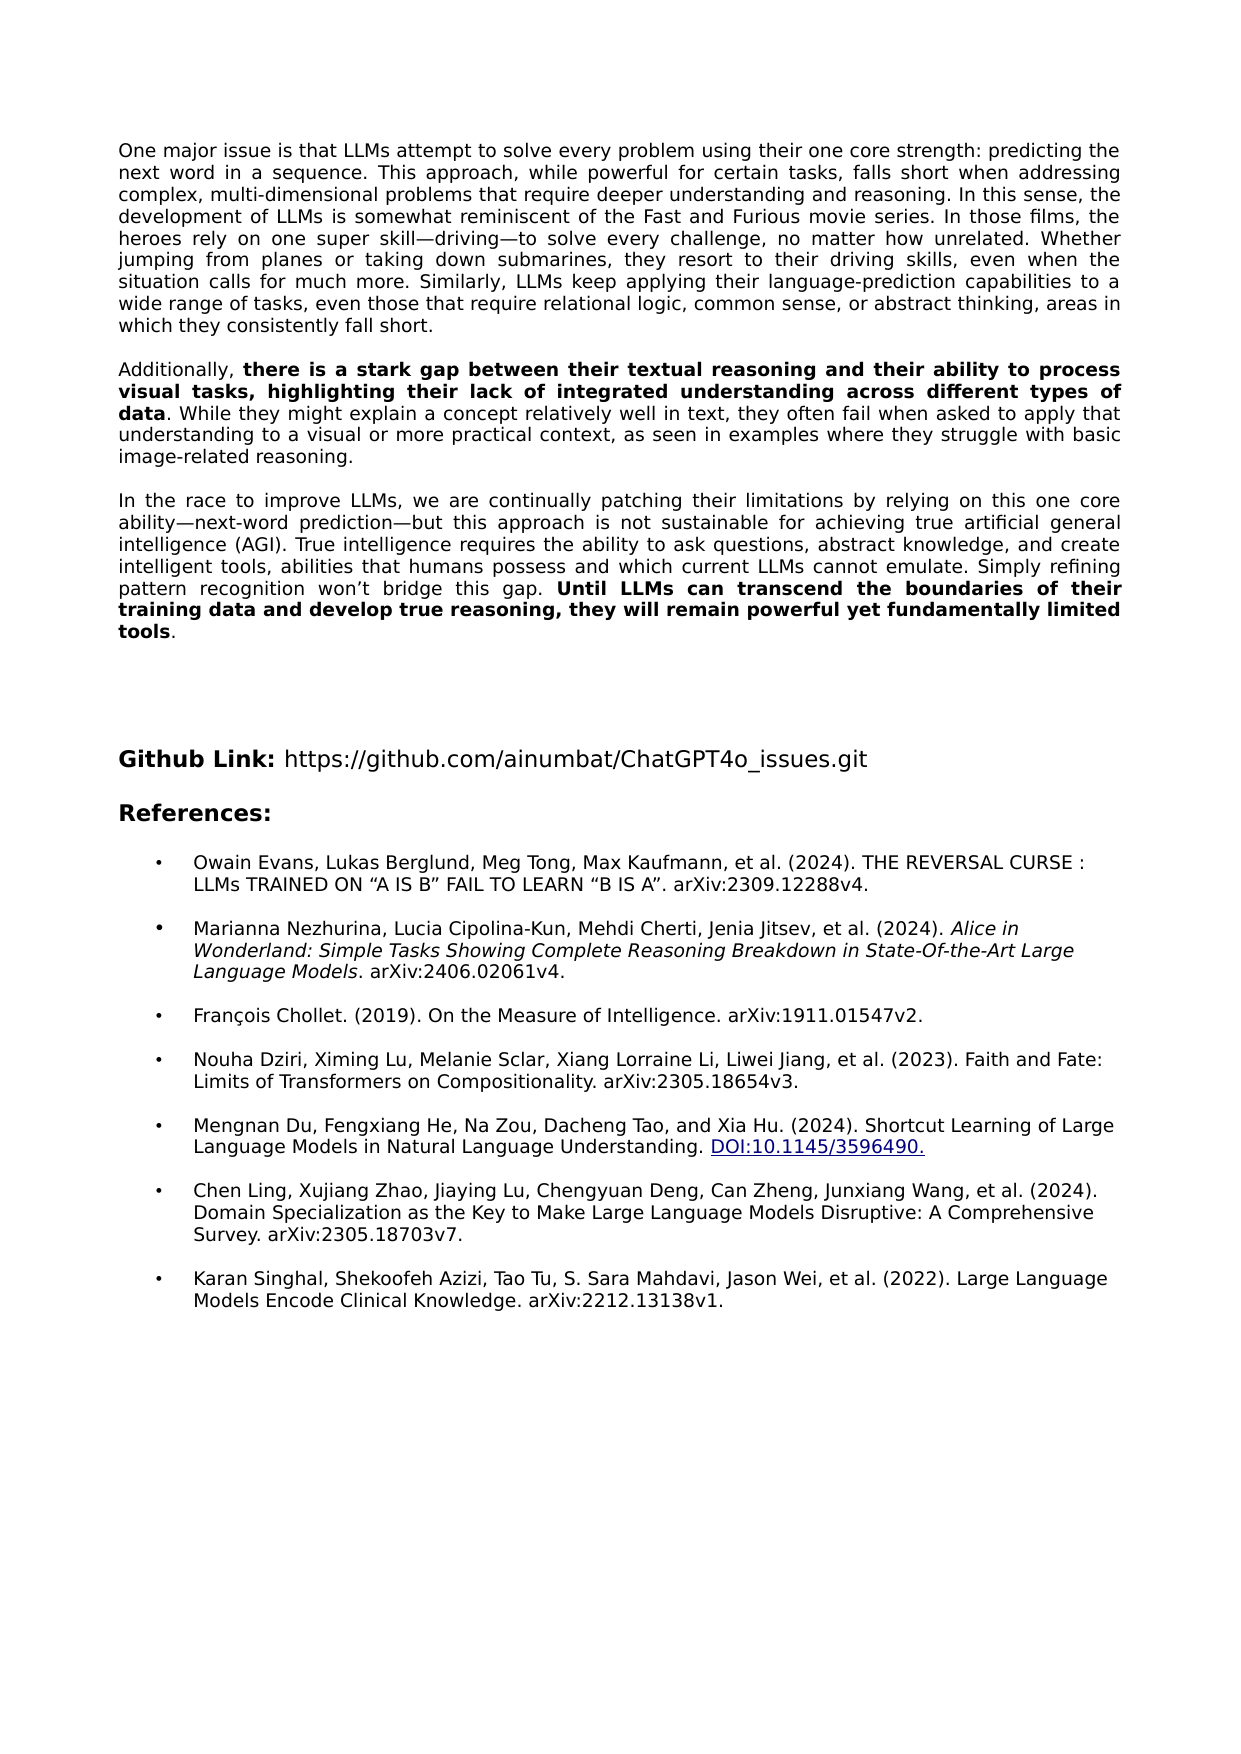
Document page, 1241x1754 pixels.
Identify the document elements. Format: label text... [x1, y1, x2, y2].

list François Chollet. (2019). On the Measure of Intelligence. arXiv:1911.01547v2. [156, 1005, 1122, 1027]
list Marianna Nezhurina, Lucia Cipolina-Kun, Mehdi Cherti, Jenia Jitsev, et al. (2024). Alice in Wonderland: Simple Tasks Showing Complete Reasoning Breakdown in State-Of-the-Art Large Language Models. arXiv:2406.02061v4. [156, 917, 1122, 983]
list Karan Singhal, Shekoofeh Azizi, Tao Tu, S. Sara Mahdavi, Jason Wei, et al. (2022). Large Language Models Encode Clinical Knowledge. arXiv:2212.13138v1. [156, 1268, 1122, 1311]
list Nouha Dziri, Ximing Lu, Melanie Sclar, Xiang Lorraine Li, Liwei Jiang, et al. (2023). Faith and Fate: Limits of Transformers on Compositionality. arXiv:2305.18654v3. [156, 1049, 1122, 1093]
text Github Link: https://github.com/ainumbat/ChatGPT4o_issues.git [118, 746, 1122, 773]
text Additionally, there is a stark gap between their textual reasoning and their ability to process visual tasks, highlighting their lack of integrated understanding across different types of data. While they might explain a concept relatively well in text, they often fail when asked to apply that understanding to a visual or more practical context, as seen in examples where they struggle with basic image-related reasoning. [118, 359, 1122, 468]
list Owain Evans, Lukas Berglund, Meg Tong, Max Kaufmann, et al. (2024). THE REVERSAL CURSE : LLMs TRAINED ON “A IS B” FAIL TO LEARN “B IS A”. arXiv:2309.12288v4. [156, 852, 1122, 896]
list Mengnan Du, Fengxiang He, Na Zou, Dacheng Tao, and Xia Hu. (2024). Shortcut Learning of Large Language Models in Natural Language Understanding. DOI:10.1145/3596490. [156, 1114, 1122, 1158]
text References: [118, 800, 1122, 826]
text In the race to improve LLMs, we are continually patching their limitations by relying on this one core ability—next-word prediction—but this approach is not sustainable for achieving true artificial general intelligence (AGI). True intelligence requires the ability to ask questions, abstract knowledge, and create intelligent tools, abilities that humans possess and which current LLMs cannot emulate. Simply refining pattern recognition won’t bridge this gap. Until LLMs can transcend the boundaries of their training data and develop true reasoning, they will remain powerful yet fundamentally limited tools. [118, 490, 1122, 643]
list Chen Ling, Xujiang Zhao, Jiaying Lu, Chengyuan Deng, Can Zheng, Junxiang Wang, et al. (2024). Domain Specialization as the Key to Make Large Language Models Disruptive: A Comprehensive Survey. arXiv:2305.18703v7. [156, 1180, 1122, 1246]
text One major issue is that LLMs attempt to solve every problem using their one core strength: predicting the next word in a sequence. This approach, while powerful for certain tasks, falls short when addressing complex, multi-dimensional problems that require deeper understanding and reasoning. In this sense, the development of LLMs is somewhat reminiscent of the Fast and Furious movie series. In those films, the heroes rely on one super skill—driving—to solve every challenge, no matter how unrelated. Whether jumping from planes or taking down submarines, they resort to their driving skills, even when the situation calls for much more. Similarly, LLMs keep applying their language-prediction capabilities to a wide range of tasks, even those that require relational logic, common sense, or abstract thinking, areas in which they consistently fall short. [118, 140, 1122, 337]
